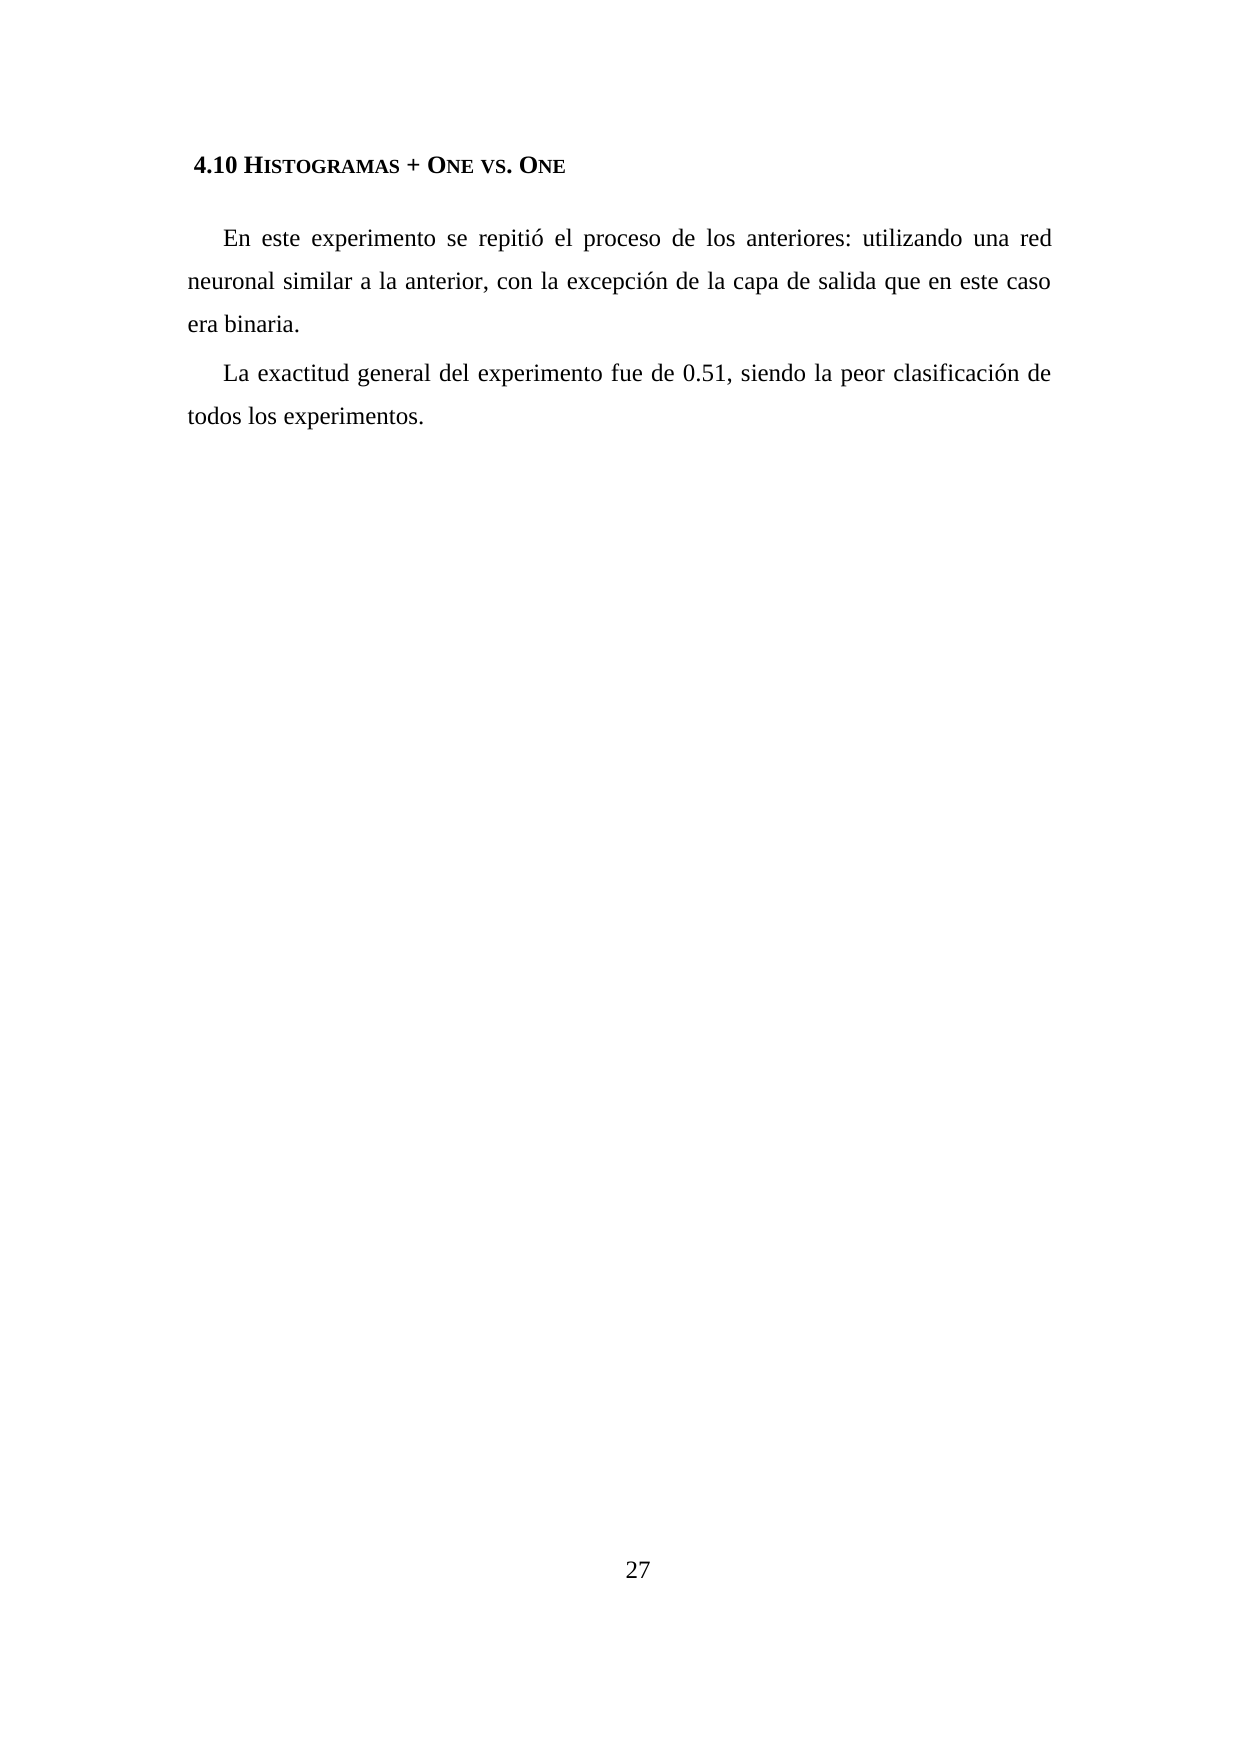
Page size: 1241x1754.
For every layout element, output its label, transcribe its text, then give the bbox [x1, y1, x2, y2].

text En este experimento se repitió el proceso de los anteriores: utilizando una red neuronal similar a la anterior, con la excepción de la capa de salida que en este caso era binaria. [187, 223, 1053, 338]
subtitle Histogramas + One vs. One [187, 150, 949, 179]
text La exactitud general del experimento fue de 0.51, siendo la peor clasificación de todos los experimentos. [187, 358, 1053, 430]
